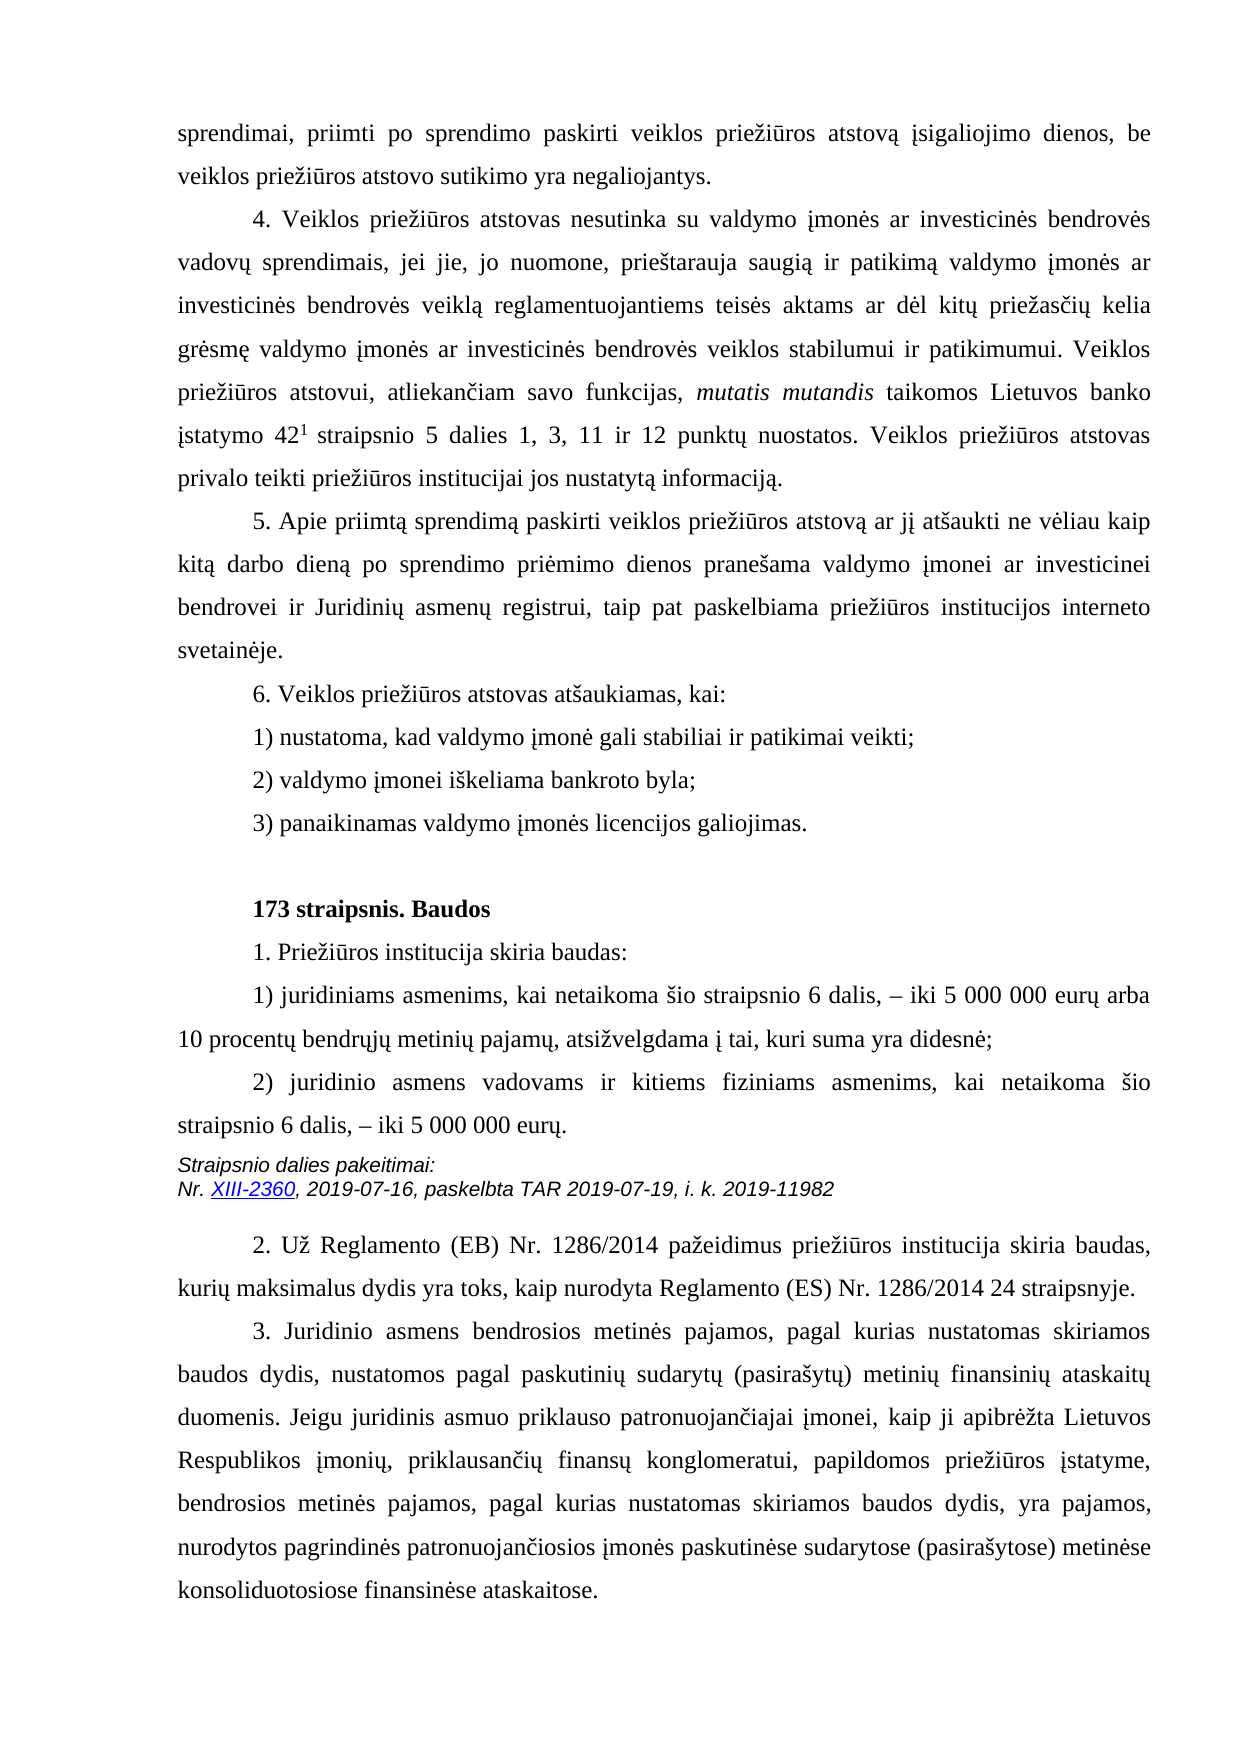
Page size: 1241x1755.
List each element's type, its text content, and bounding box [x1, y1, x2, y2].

text 1) juridiniams asmenims, kai netaikoma šio straipsnio 6 dalis, – iki 5 000 000 eurų arba 10 procentų bendrųjų metinių pajamų, atsižvelgdama į tai, kuri suma yra didesnė; [177, 981, 1152, 1052]
text Straipsnio dalies pakeitimai: [177, 1153, 1152, 1177]
text sprendimai, priimti po sprendimo paskirti veiklos priežiūros atstovą įsigaliojimo dienos, be veiklos priežiūros atstovo sutikimo yra negaliojantys. [177, 118, 1152, 190]
text 5. Apie priimtą sprendimą paskirti veiklos priežiūros atstovą ar jį atšaukti ne vėliau kaip kitą darbo dieną po sprendimo priėmimo dienos pranešama valdymo įmonei ar investicinei bendrovei ir Juridinių asmenų registrui, taip pat paskelbiama priežiūros institucijos interneto svetainėje. [177, 506, 1152, 664]
text 3) panaikinamas valdymo įmonės licencijos galiojimas. [177, 808, 1152, 837]
text Nr. XIII-2360, 2019-07-16, paskelbta TAR 2019-07-19, i. k. 2019-11982 [177, 1177, 1152, 1201]
text 2. Už Reglamento (EB) Nr. 1286/2014 pažeidimus priežiūros institucija skiria baudas, kurių maksimalus dydis yra toks, kaip nurodyta Reglamento (ES) Nr. 1286/2014 24 straipsnyje. [177, 1230, 1152, 1302]
text 3. Juridinio asmens bendrosios metinės pajamos, pagal kurias nustatomas skiriamos baudos dydis, nustatomos pagal paskutinių sudarytų (pasirašytų) metinių finansinių ataskaitų duomenis. Jeigu juridinis asmuo priklauso patronuojančiajai įmonei, kaip ji apibrėžta Lietuvos Respublikos įmonių, priklausančių finansų konglomeratui, papildomos priežiūros įstatyme, bendrosios metinės pajamos, pagal kurias nustatomas skiriamos baudos dydis, yra pajamos, nurodytos pagrindinės patronuojančiosios įmonės paskutinėse sudarytose (pasirašytose) metinėse konsoliduotosiose finansinėse ataskaitose. [177, 1316, 1152, 1603]
text 1) nustatoma, kad valdymo įmonė gali stabiliai ir patikimai veikti; [177, 722, 1152, 751]
text 2) juridinio asmens vadovams ir kitiems fiziniams asmenims, kai netaikoma šio straipsnio 6 dalis, – iki 5 000 000 eurų. [177, 1067, 1152, 1139]
text 173 straipsnis. Baudos [177, 894, 1152, 923]
text 4. Veiklos priežiūros atstovas nesutinka su valdymo įmonės ar investicinės bendrovės vadovų sprendimais, jei jie, jo nuomone, prieštarauja saugią ir patikimą valdymo įmonės ar investicinės bendrovės veiklą reglamentuojantiems teisės aktams ar dėl kitų priežasčių kelia grėsmę valdymo įmonės ar investicinės bendrovės veiklos stabilumui ir patikimumui. Veiklos priežiūros atstovui, atliekančiam savo funkcijas, mutatis mutandis taikomos Lietuvos banko įstatymo 421 straipsnio 5 dalies 1, 3, 11 ir 12 punktų nuostatos. Veiklos priežiūros atstovas privalo teikti priežiūros institucijai jos nustatytą informaciją. [177, 204, 1152, 492]
text 2) valdymo įmonei iškeliama bankroto byla; [177, 765, 1152, 794]
text 1. Priežiūros institucija skiria baudas: [177, 937, 1152, 966]
text 6. Veiklos priežiūros atstovas atšaukiamas, kai: [177, 679, 1152, 707]
